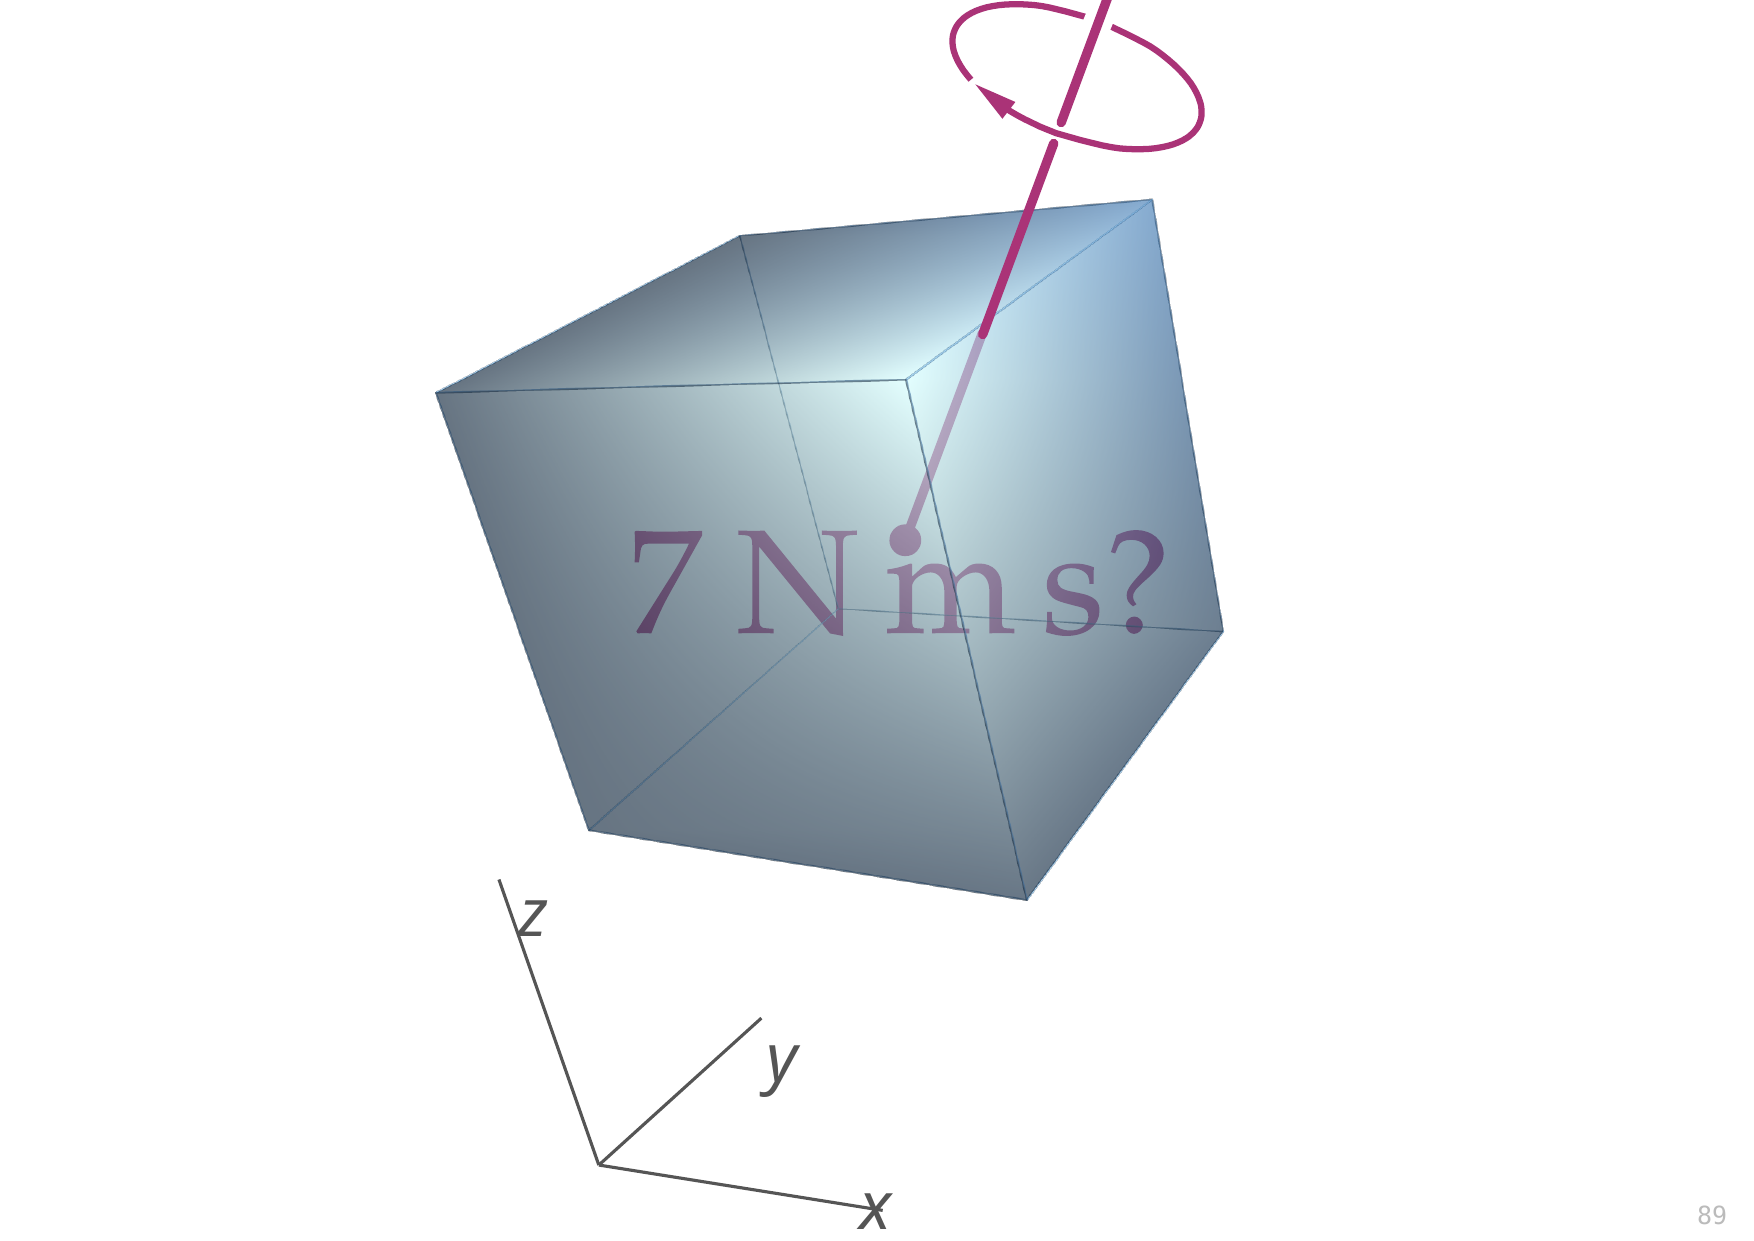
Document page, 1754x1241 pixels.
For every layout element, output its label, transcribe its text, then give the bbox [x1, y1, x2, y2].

text_box y [751, 994, 793, 1083]
text_box x [844, 1141, 886, 1230]
text_box [1098, 10, 1117, 41]
text_box z [503, 848, 543, 937]
text_box [1079, 3, 1099, 34]
